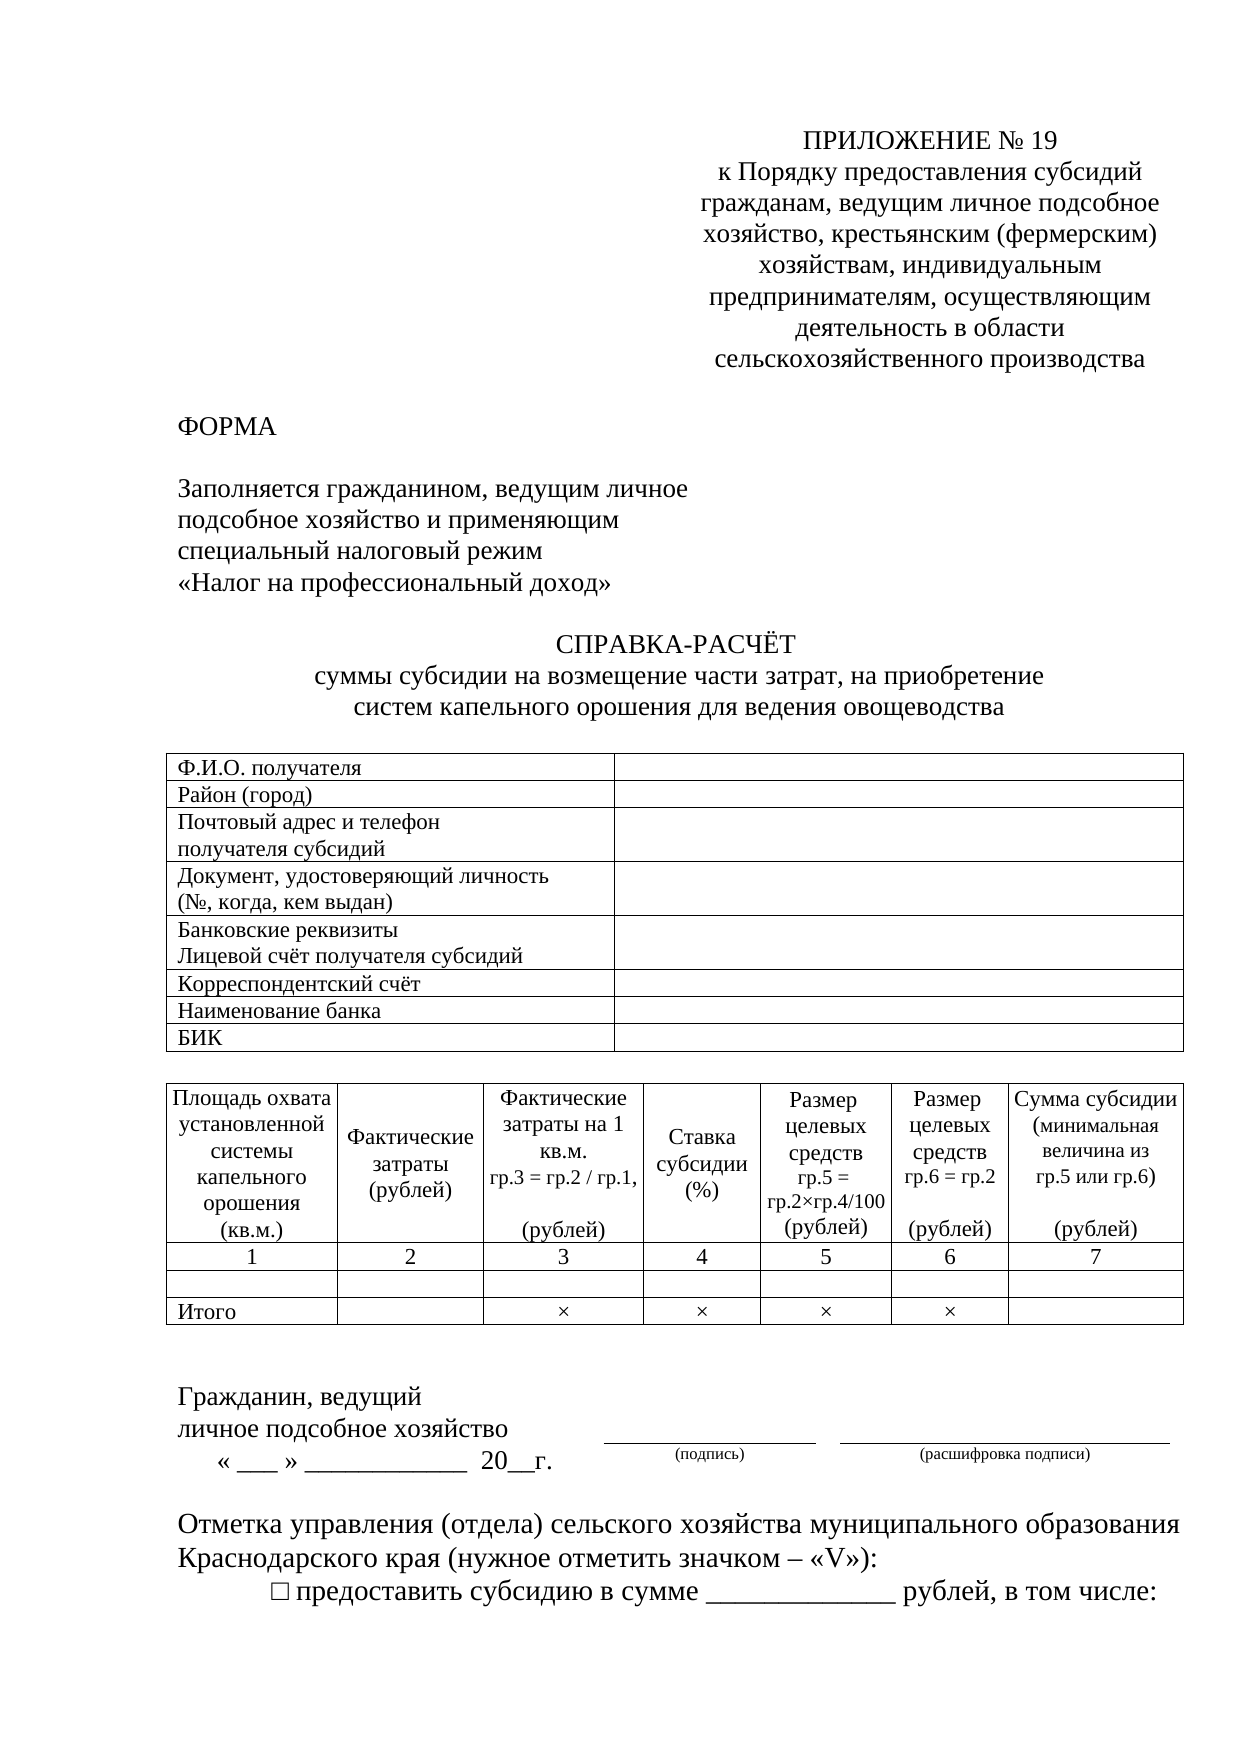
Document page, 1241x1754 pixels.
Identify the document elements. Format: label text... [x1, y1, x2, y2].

table_header [840, 1381, 1169, 1443]
table_cell « ___ » ____________ 20__г. [166, 1443, 603, 1475]
table_cell БИК [167, 1024, 614, 1051]
table_cell 4 [644, 1243, 760, 1269]
table_header [604, 1381, 816, 1443]
table_cell [615, 970, 1183, 996]
table_cell [615, 1024, 1183, 1051]
text подсобное хозяйство и применяющим [177, 503, 1181, 534]
table_cell Корреспондентский счёт [167, 970, 614, 996]
table_header Ставка субсидии (%) [644, 1084, 760, 1242]
table_header Ф.И.О. получателя [167, 754, 614, 780]
table_cell × [484, 1298, 643, 1324]
table_cell (расшифровка подписи) [840, 1444, 1169, 1475]
table_cell × [644, 1298, 760, 1324]
table_cell Наименование банка [167, 997, 614, 1023]
text «Налог на профессиональный доход» [177, 566, 1181, 597]
table_cell [338, 1298, 483, 1324]
table_cell Итого [167, 1298, 337, 1324]
table_header Фактические затраты на 1 кв.м. гр.3 = гр.2 / гр.1, (рублей) [484, 1084, 643, 1242]
table_cell [167, 1271, 337, 1297]
table_cell Почтовый адрес и телефон получателя субсидий [167, 808, 614, 861]
table_header Сумма субсидии (минимальная величина из гр.5 или гр.6) (рублей) [1009, 1084, 1183, 1242]
table_cell [615, 781, 1183, 807]
table_cell 3 [484, 1243, 643, 1269]
table_cell × [761, 1298, 891, 1324]
table_cell Банковские реквизиты Лицевой счёт получателя субсидий [167, 916, 614, 968]
table_cell 2 [338, 1243, 483, 1269]
table_header ПРИЛОЖЕНИЕ № 19 к Порядку предоставления субсидий гражданам, ведущим личное подсобное хозяйство, крестьянским (фермерским) хозяйствам, индивидуальным предпринимателям, осуществляющим деятельность в области сельскохозяйственного производства [679, 118, 1181, 379]
table_header Гражданин, ведущий личное подсобное хозяйство [166, 1381, 603, 1443]
table_cell [1009, 1271, 1183, 1297]
table_cell [644, 1271, 760, 1297]
table_cell [761, 1271, 891, 1297]
text систем капельного орошения для ведения овощеводства [177, 690, 1181, 721]
text специальный налоговый режим [177, 534, 1181, 566]
table_cell [615, 997, 1183, 1023]
table_cell [615, 916, 1183, 968]
table_header Площадь охвата установленной системы капельного орошения (кв.м.) [167, 1084, 337, 1242]
table_cell [816, 1443, 840, 1475]
table_header [816, 1381, 840, 1443]
table_cell [1009, 1298, 1183, 1324]
table_cell Документ, удостоверяющий личность (№, когда, кем выдан) [167, 862, 614, 915]
table_cell 1 [167, 1243, 337, 1269]
table_cell [338, 1271, 483, 1297]
table_cell Район (город) [167, 781, 614, 807]
text Заполняется гражданином, ведущим личное [177, 472, 1181, 503]
table_cell 7 [1009, 1243, 1183, 1269]
table_header Фактические затраты (рублей) [338, 1084, 483, 1242]
table_header Размер целевых средств гр.5 = гр.2×гр.4/100 (рублей) [761, 1084, 891, 1242]
table_header [615, 754, 1183, 780]
table_cell [615, 808, 1183, 861]
table_header [177, 118, 679, 379]
text СПРАВКА-РАСЧЁТ [177, 628, 1181, 659]
text □ предоставить субсидию в сумме _____________ рублей, в том числе: [177, 1573, 1181, 1607]
table_cell [892, 1271, 1008, 1297]
table_cell 6 [892, 1243, 1008, 1269]
text суммы субсидии на возмещение части затрат, на приобретение [177, 659, 1181, 690]
table_cell × [892, 1298, 1008, 1324]
table_cell [615, 862, 1183, 915]
table_cell [484, 1271, 643, 1297]
table_header Размер целевых средств гр.6 = гр.2 (рублей) [892, 1084, 1008, 1242]
text Отметка управления (отдела) сельского хозяйства муниципального образования Краснодарского края (нужное отметить значком – «V»): [177, 1506, 1181, 1573]
table_cell (подпись) [604, 1444, 816, 1475]
text ФОРМА [177, 410, 1181, 441]
table_cell 5 [761, 1243, 891, 1269]
